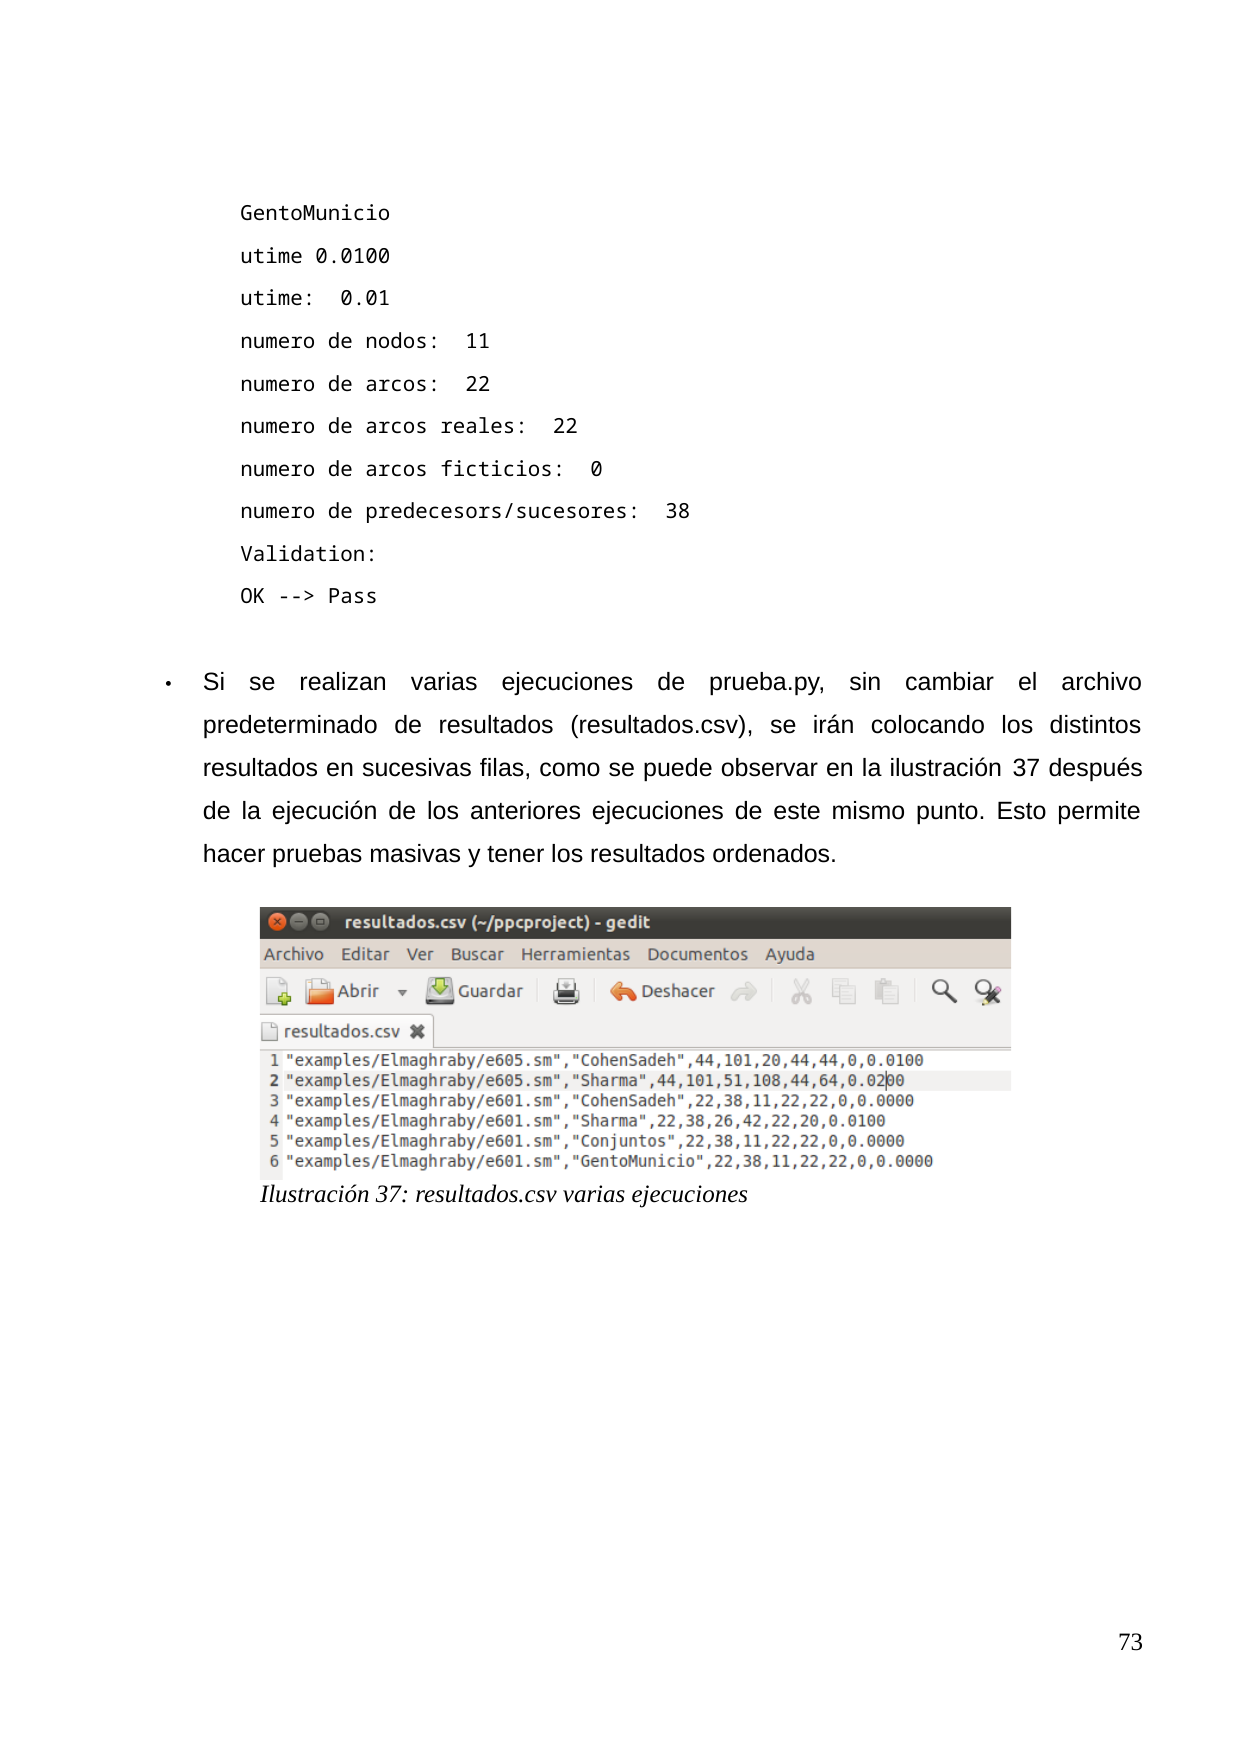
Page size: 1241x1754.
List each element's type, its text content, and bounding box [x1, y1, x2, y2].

list numero de arcos ficticios: 0 [203, 454, 1143, 482]
list numero de nodos: 11 [203, 326, 1143, 354]
list utime: 0.01 [203, 283, 1143, 312]
list GentoMunicio [203, 198, 1143, 227]
list OK --> Pass [203, 582, 1143, 610]
list numero de predecesors/sucesores: 38 [203, 496, 1143, 525]
list utime 0.0100 [203, 241, 1143, 269]
list numero de arcos reales: 22 [203, 411, 1143, 440]
picture [259, 907, 1012, 1180]
list numero de arcos: 22 [203, 369, 1143, 397]
list Validation: [203, 539, 1143, 567]
list Si se realizan varias ejecuciones de prueba.py, sin cambiar el archivo predeterminado de resultados (resultados.csv), se irán colocando los distintos resultados en sucesivas filas, como se puede observar en la ilustración 37 después de la ejecución de los anteriores ejecuciones de este mismo punto. Esto permite hacer pruebas masivas y tener los resultados ordenados. [165, 667, 1143, 868]
list Ilustración 37: resultados.csv varias ejecuciones [260, 1180, 1011, 1208]
